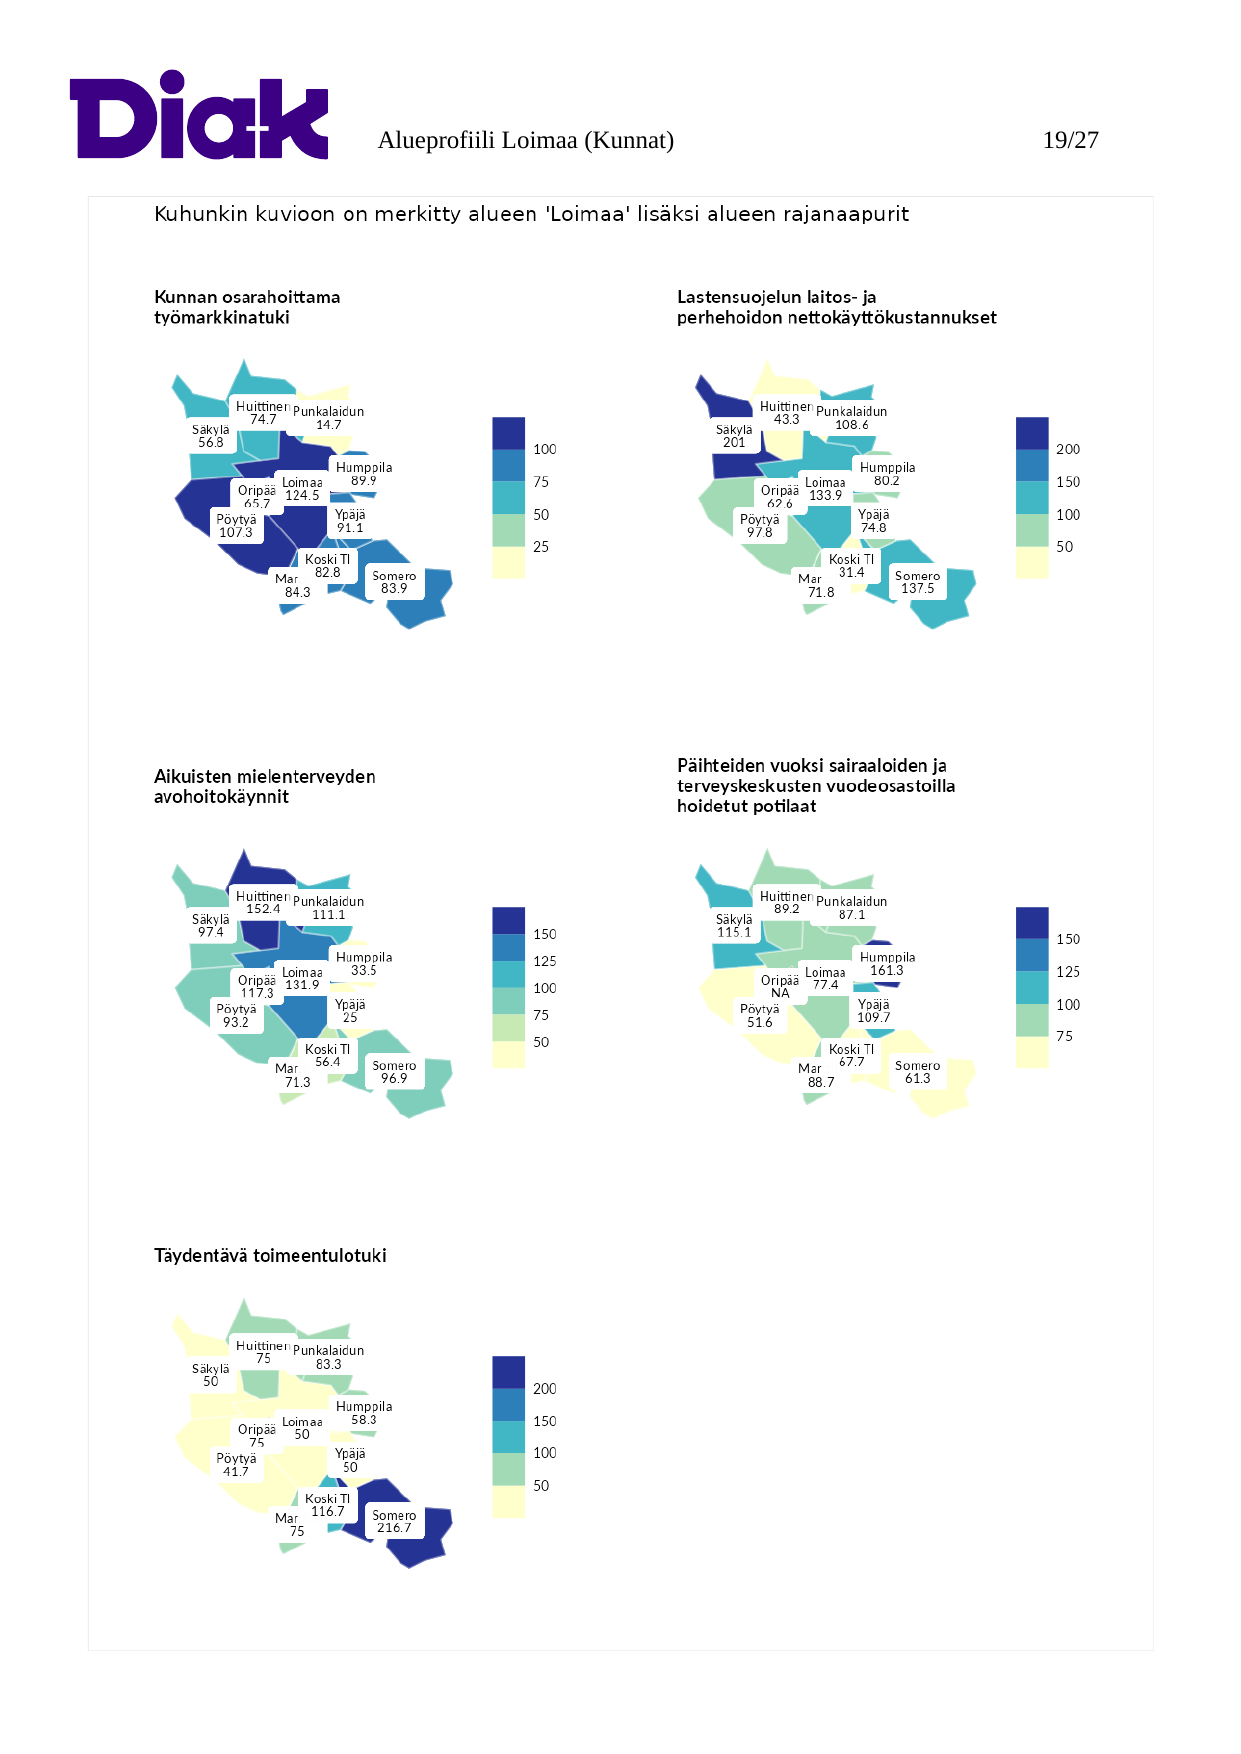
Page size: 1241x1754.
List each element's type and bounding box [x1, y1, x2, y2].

picture [61, 196, 1179, 1651]
